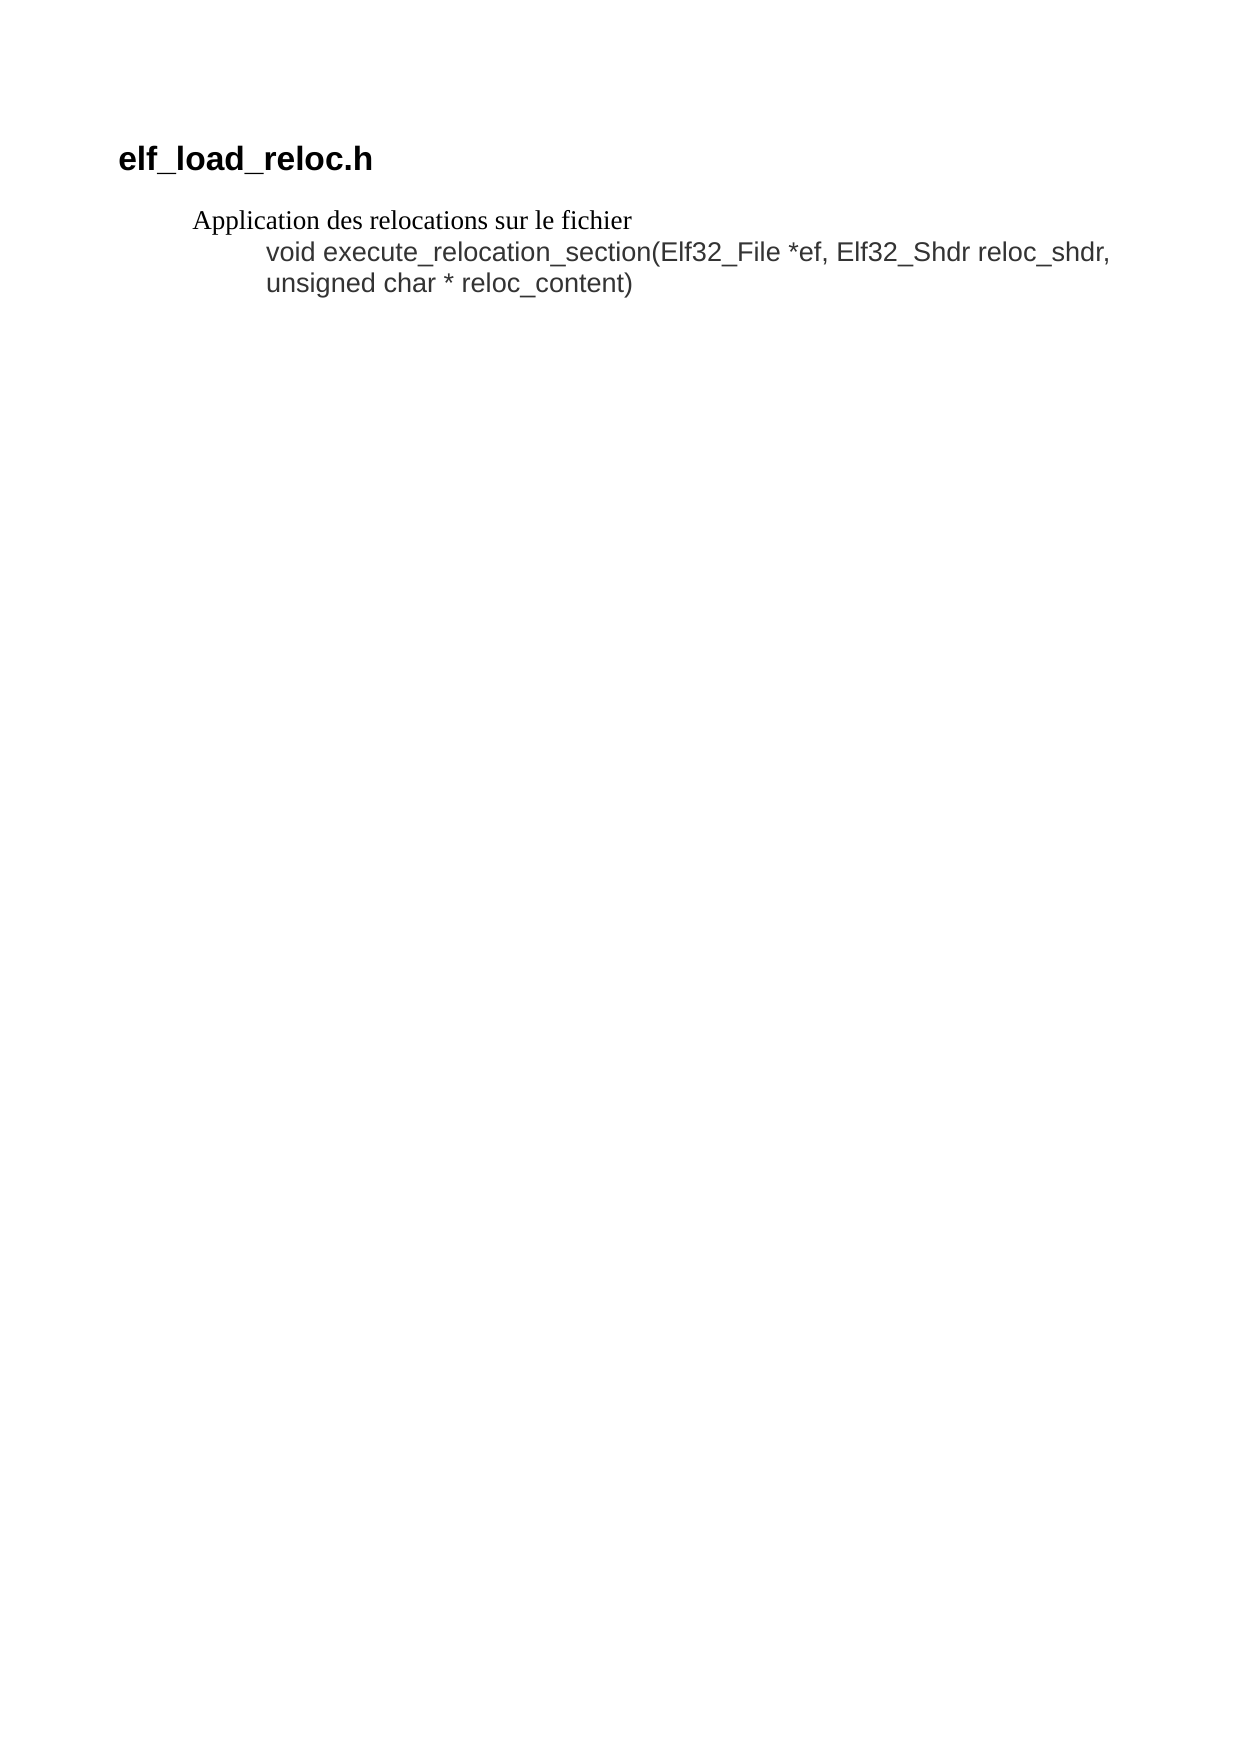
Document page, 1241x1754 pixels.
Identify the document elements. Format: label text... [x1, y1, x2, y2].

subtitle elf_load_reloc.h [118, 139, 1122, 178]
text void execute_relocation_section(Elf32_File *ef, Elf32_Shdr reloc_shdr, unsigned char * reloc_content) [118, 236, 1122, 298]
text Application des relocations sur le fichier [118, 204, 1122, 236]
